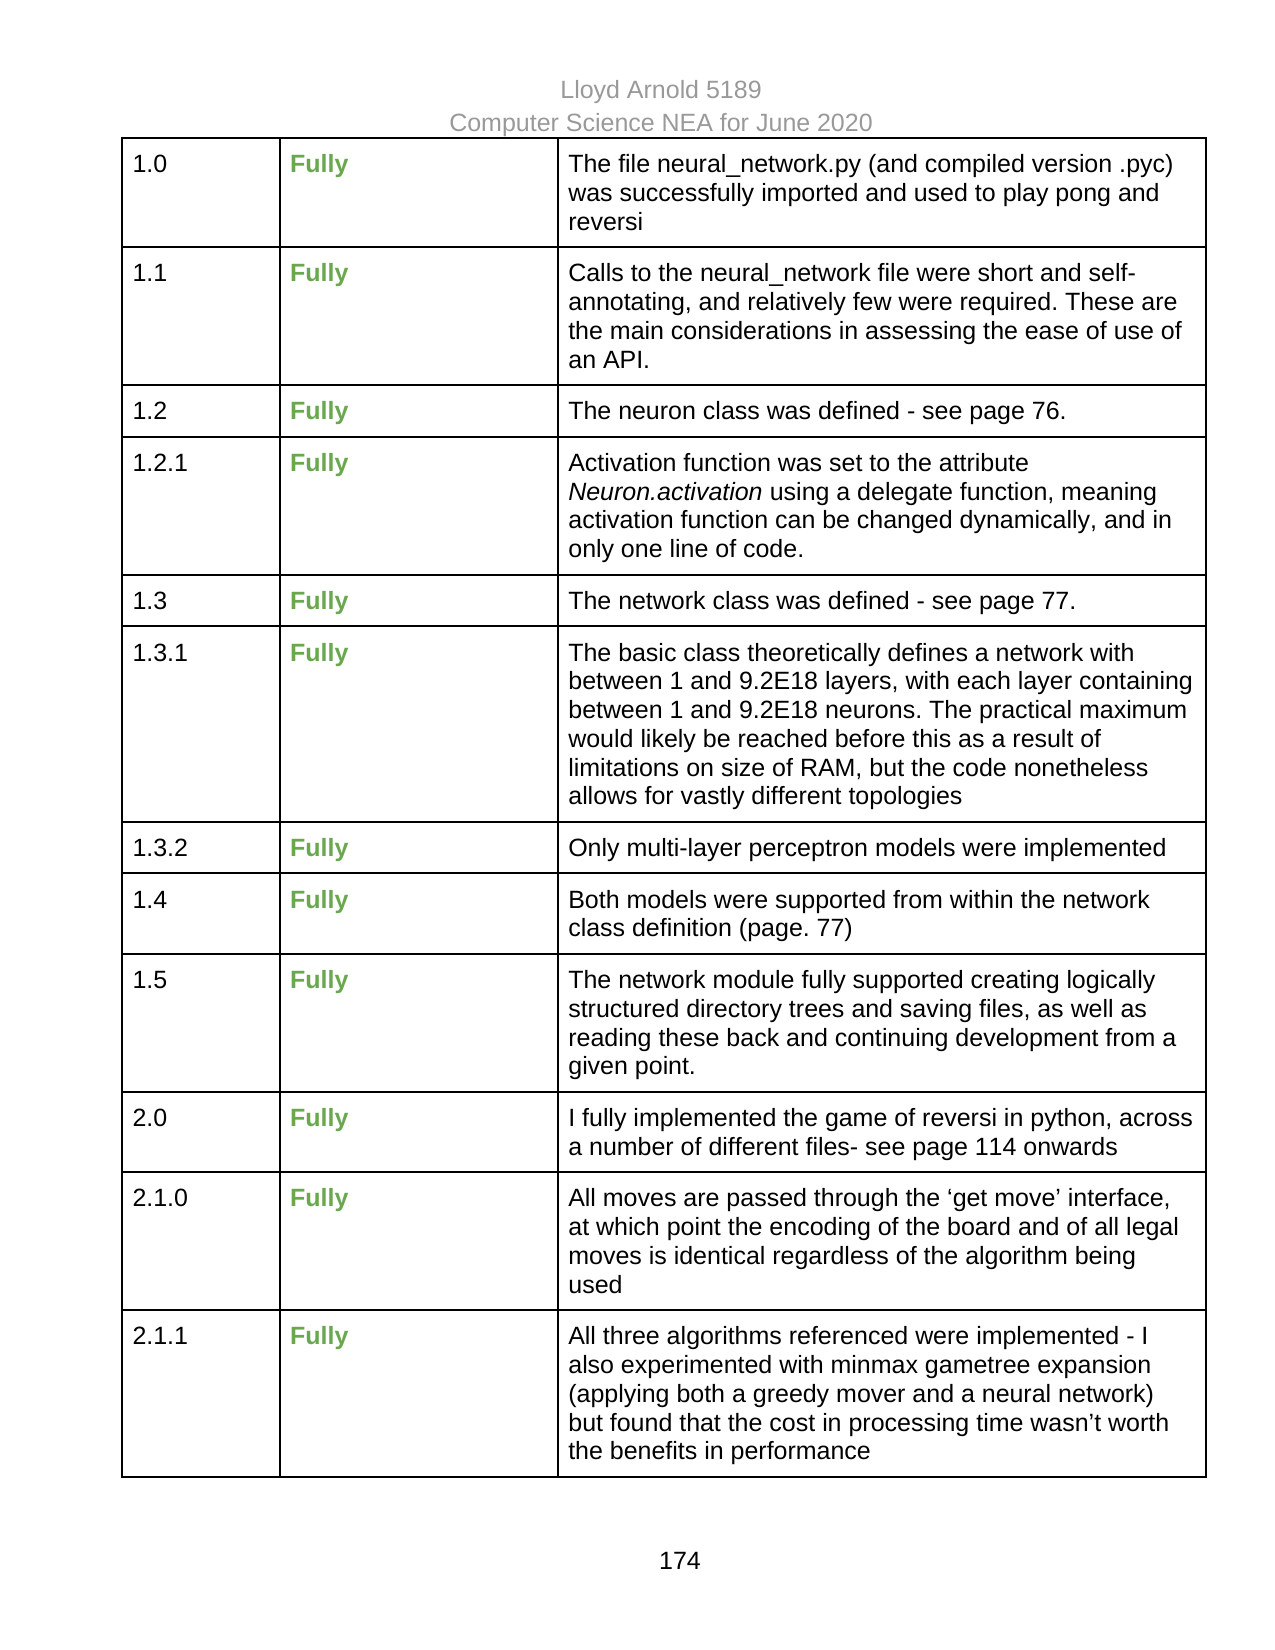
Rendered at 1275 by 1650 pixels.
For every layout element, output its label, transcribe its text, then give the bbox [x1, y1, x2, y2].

table_cell Both models were supported from within the network class definition (page. 77) [559, 874, 1205, 953]
table_cell 2.1.1 [123, 1311, 279, 1476]
table_cell 1.2 [123, 386, 279, 436]
table_cell All three algorithms referenced were implemented - I also experimented with minmax gametree expansion (applying both a greedy mover and a neural network) but found that the cost in processing time wasn’t worth the benefits in performance [559, 1311, 1205, 1476]
table_cell Fully [281, 823, 557, 872]
table_cell I fully implemented the game of reversi in python, across a number of different files- see page 114 onwards [559, 1093, 1205, 1171]
table_cell 1.3 [123, 576, 279, 625]
table_cell The network module fully supported creating logically structured directory trees and saving files, as well as reading these back and continuing development from a given point. [559, 955, 1205, 1091]
table_cell 2.1.0 [123, 1173, 279, 1309]
table_cell Fully [281, 438, 557, 573]
table_cell Calls to the neural_network file were short and self-annotating, and relatively few were required. These are the main considerations in assessing the ease of use of an API. [559, 248, 1205, 384]
table_cell Fully [281, 248, 557, 384]
table_cell All moves are passed through the ‘get move’ interface, at which point the encoding of the board and of all legal moves is identical regardless of the algorithm being used [559, 1173, 1205, 1309]
table_cell Fully [281, 1093, 557, 1171]
table_cell Fully [281, 955, 557, 1091]
table_cell 2.0 [123, 1093, 279, 1171]
table_cell Fully [281, 874, 557, 953]
table_cell Fully [281, 1311, 557, 1476]
table_cell 1.0 [123, 139, 279, 246]
table_cell 1.1 [123, 248, 279, 384]
table_cell The network class was defined - see page 77. [559, 576, 1205, 625]
table_cell 1.4 [123, 874, 279, 953]
table_cell Only multi-layer perceptron models were implemented [559, 823, 1205, 872]
table_cell Fully [281, 576, 557, 625]
table_cell Fully [281, 386, 557, 436]
table_cell Fully [281, 139, 557, 246]
table_cell 1.2.1 [123, 438, 279, 573]
table_cell Fully [281, 1173, 557, 1309]
table_cell 1.3.1 [123, 627, 279, 821]
table_cell The basic class theoretically defines a network with between 1 and 9.2E18 layers, with each layer containing between 1 and 9.2E18 neurons. The practical maximum would likely be reached before this as a result of limitations on size of RAM, but the code nonetheless allows for vastly different topologies [559, 627, 1205, 821]
table_cell Fully [281, 627, 557, 821]
table_cell 1.5 [123, 955, 279, 1091]
table_cell The neuron class was defined - see page 76. [559, 386, 1205, 436]
table_cell The file neural_network.py (and compiled version .pyc) was successfully imported and used to play pong and reversi [559, 139, 1205, 246]
table_cell 1.3.2 [123, 823, 279, 872]
table_cell Activation function was set to the attribute Neuron.activation using a delegate function, meaning activation function can be changed dynamically, and in only one line of code. [559, 438, 1205, 573]
